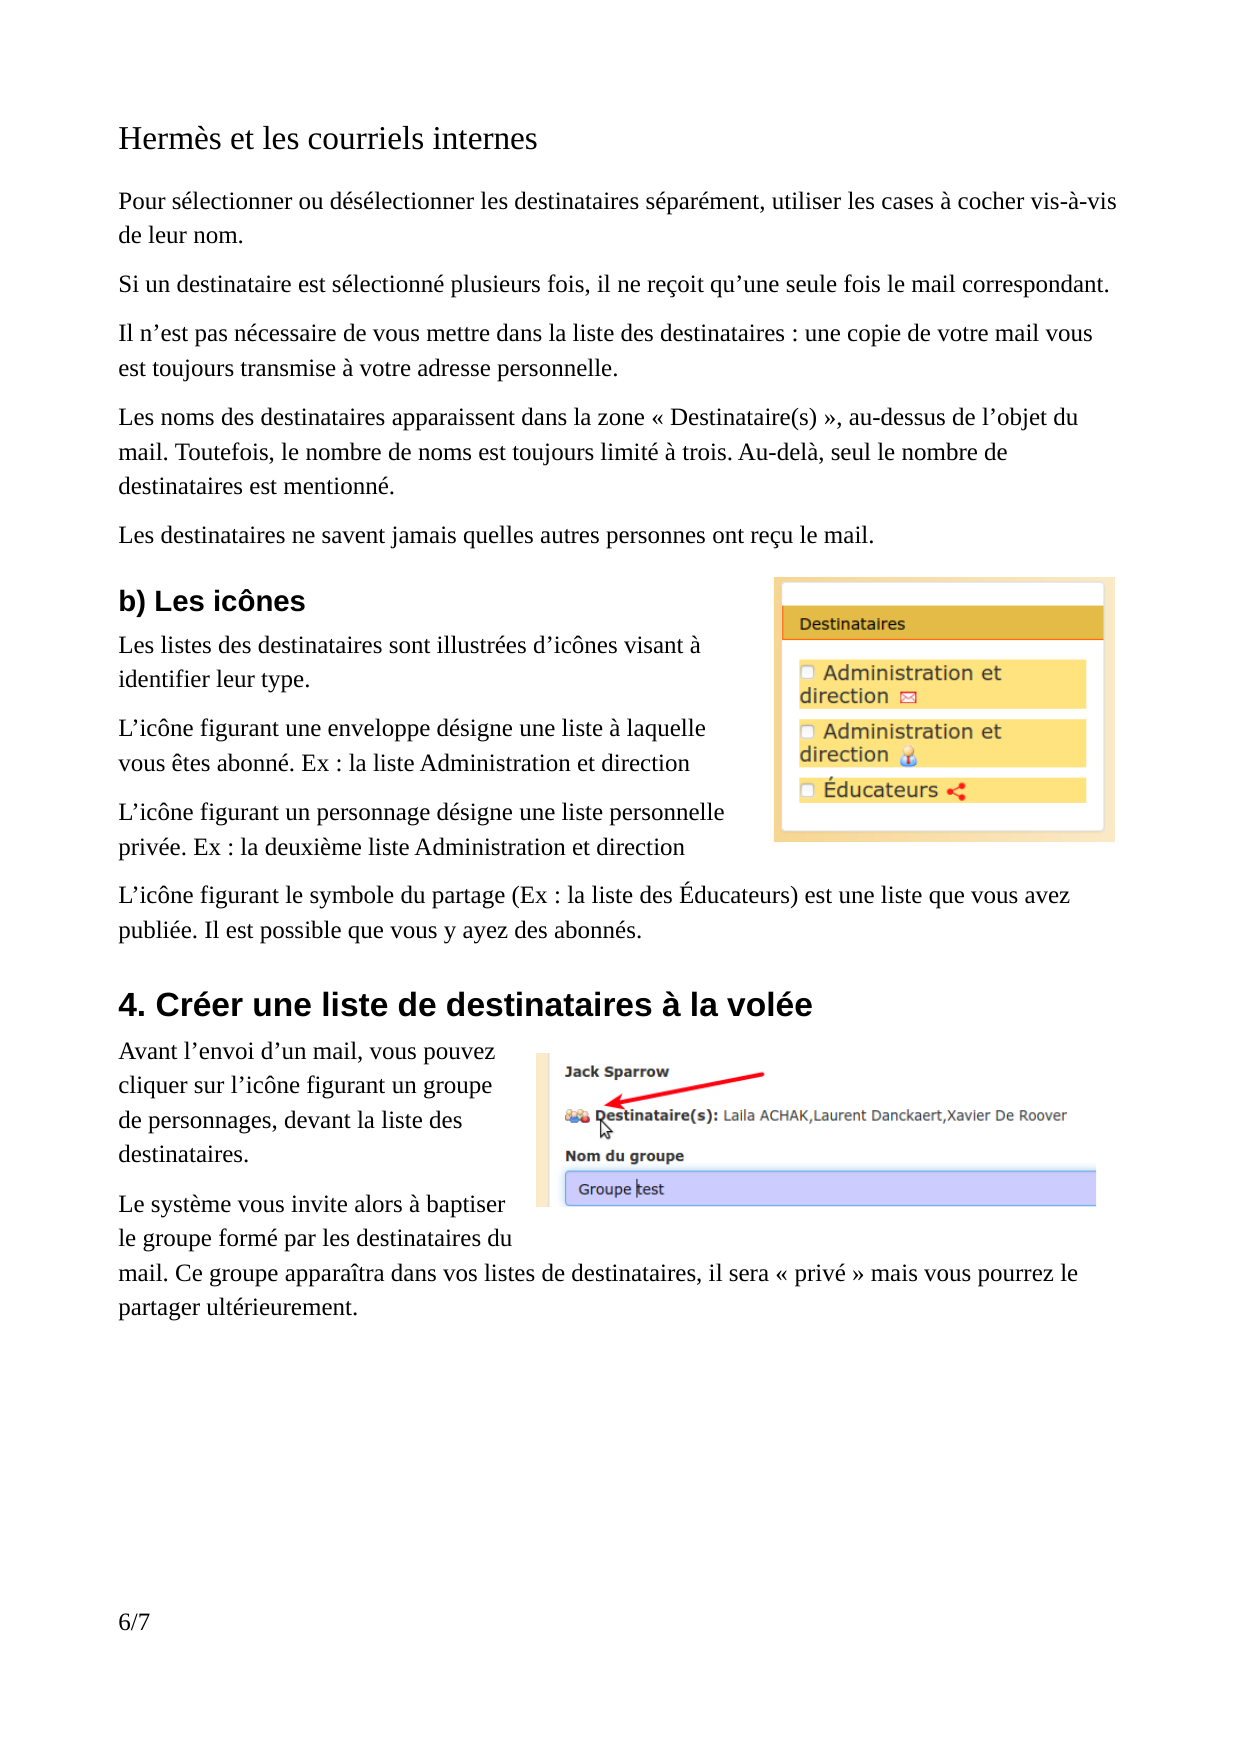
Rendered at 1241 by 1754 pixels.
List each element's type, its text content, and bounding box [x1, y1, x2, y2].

text L’icône figurant le symbole du partage (Ex : la liste des Éducateurs) est une liste que vous avez publiée. Il est possible que vous y ayez des abonnés. [118, 881, 1122, 944]
subtitle Les icônes [118, 584, 773, 617]
text Les listes des destinataires sont illustrées d’icônes visant à identifier leur type. [118, 630, 773, 693]
text Il n’est pas nécessaire de vous mettre dans la liste des destinataires : une copie de votre mail vous est toujours transmise à votre adresse personnelle. [118, 318, 1122, 382]
text Avant l’envoi d’un mail, vous pouvez cliquer sur l’icône figurant un groupe de personnages, devant la liste des destinataires. [118, 1036, 1122, 1168]
subtitle [1115, 584, 1122, 617]
text Les destinataires ne savent jamais quelles autres personnes ont reçu le mail. [118, 520, 1122, 549]
text Les noms des destinataires apparaissent dans la zone « Destinataire(s) », au-dessus de l’objet du mail. Toutefois, le nombre de noms est toujours limité à trois. Au-delà, seul le nombre de destinataires est mentionné. [118, 402, 1122, 500]
text Le système vous invite alors à baptiser le groupe formé par les destinataires du mail. Ce groupe apparaîtra dans vos listes de destinataires, il sera « privé » mais vous pourrez le partager ultérieurement. [118, 1189, 1122, 1321]
text L’icône figurant un personnage désigne une liste personnelle privée. Ex : la deuxième liste Administration et direction [118, 797, 1122, 860]
text Si un destinataire est sélectionné plusieurs fois, il ne reçoit qu’une seule fois le mail correspondant. [118, 269, 1122, 298]
text Pour sélectionner ou désélectionner les destinataires séparément, utiliser les cases à cocher vis-à-vis de leur nom. [118, 186, 1122, 249]
picture [536, 1053, 1097, 1207]
text L’icône figurant une enveloppe désigne une liste à laquelle vous êtes abonné. Ex : la liste Administration et direction [118, 713, 773, 777]
picture [773, 577, 1115, 842]
subtitle Créer une liste de destinataires à la volée [118, 985, 1122, 1024]
